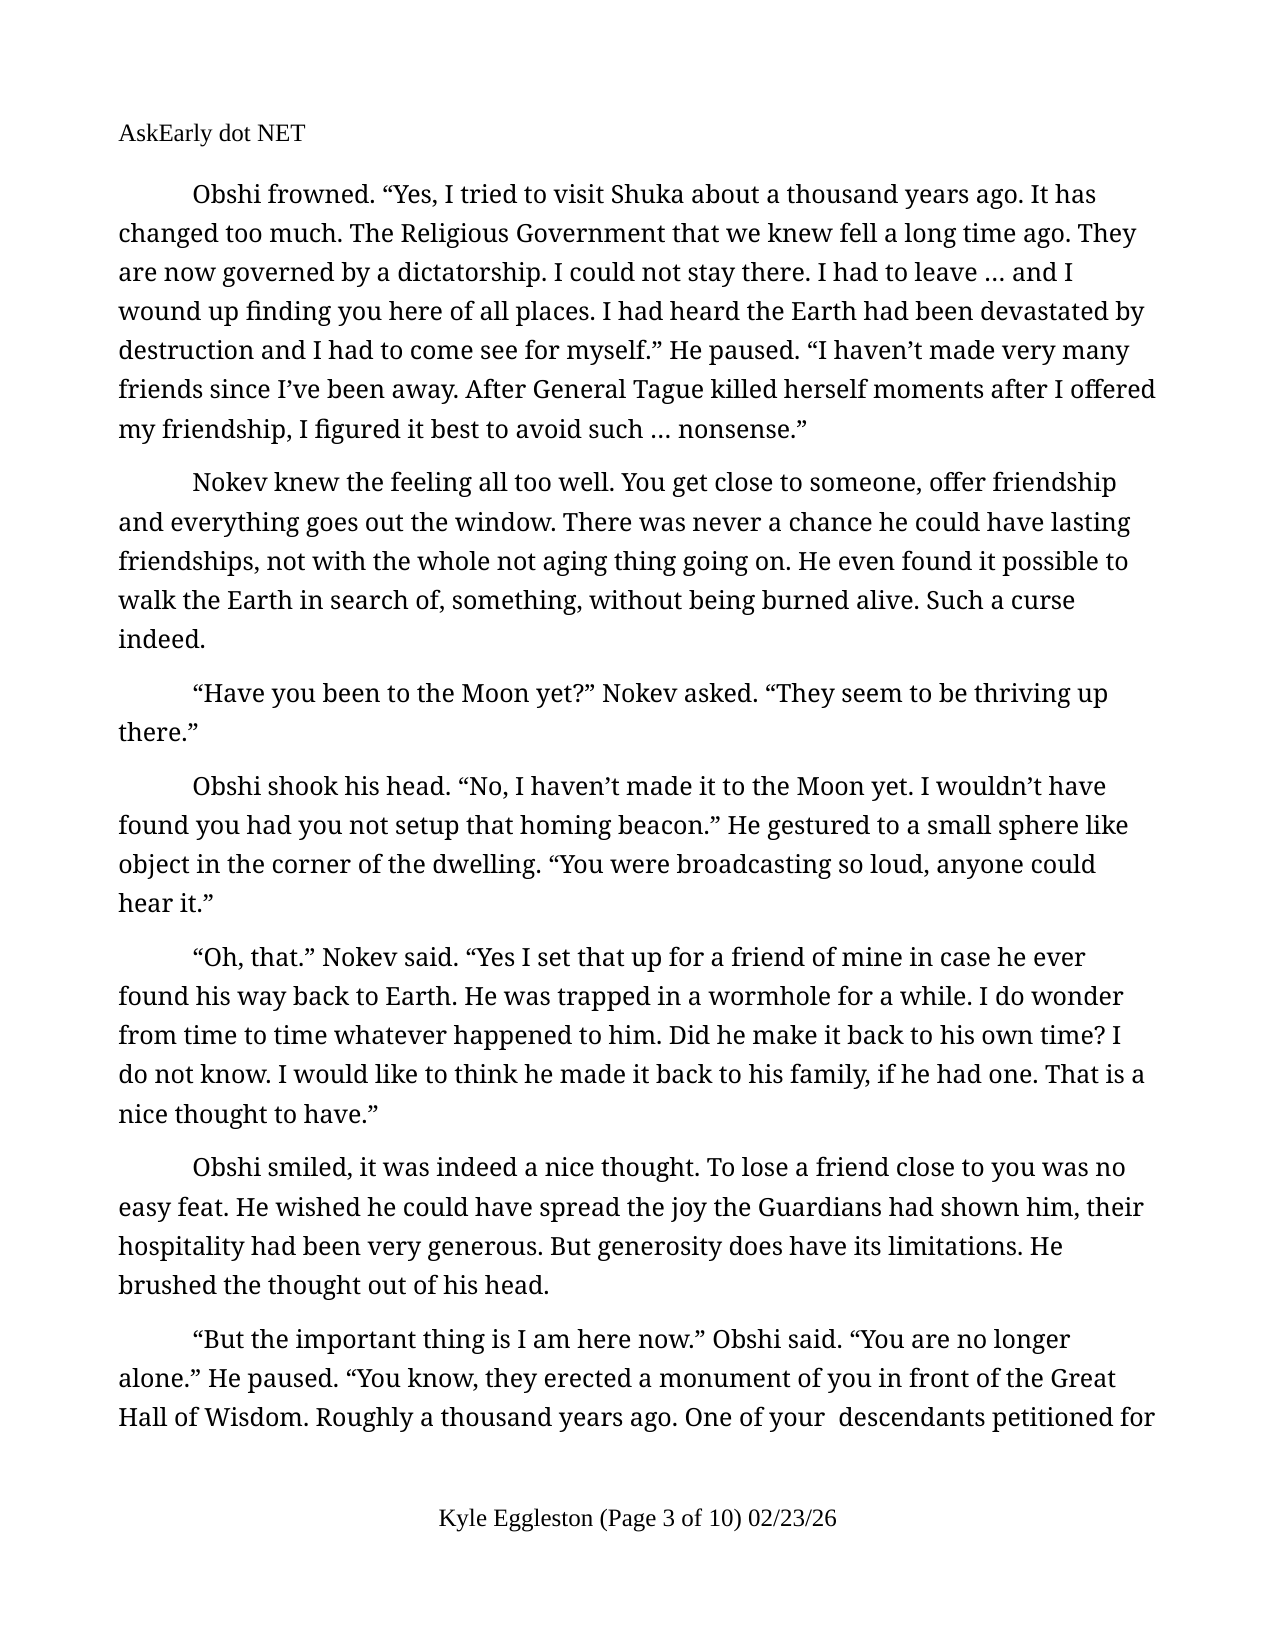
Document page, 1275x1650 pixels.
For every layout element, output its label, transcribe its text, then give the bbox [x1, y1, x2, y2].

text “Have you been to the Moon yet?” Nokev asked. “They seem to be thriving up there.” [118, 676, 1157, 749]
text “Oh, that.” Nokev said. “Yes I set that up for a friend of mine in case he ever found his way back to Earth. He was trapped in a wormhole for a while. I do wonder from time to time whatever happened to him. Did he make it back to his own time? I do not know. I would like to think he made it back to his family, if he had one. That is a nice thought to have.” [118, 940, 1157, 1130]
text Nokev knew the feeling all too well. You get close to someone, offer friendship and everything goes out the window. There was never a chance he could have lasting friendships, not with the whole not aging thing going on. He even found it possible to walk the Earth in search of, something, without being burned alive. Such a curse indeed. [118, 465, 1157, 656]
text Obshi frowned. “Yes, I tried to visit Shuka about a thousand years ago. It has changed too much. The Religious Government that we knew fell a long time ago. They are now governed by a dictatorship. I could not stay there. I had to leave … and I wound up finding you here of all places. I had heard the Earth had been devastated by destruction and I had to come see for myself.” He paused. “I haven’t made very many friends since I’ve been away. After General Tague killed herself moments after I offered my friendship, I figured it best to avoid such … nonsense.” [118, 176, 1157, 445]
text Obshi shook his head. “No, I haven’t made it to the Moon yet. I wouldn’t have found you had you not setup that homing beacon.” He gestured to a small sphere like object in the corner of the dwelling. “You were broadcasting so loud, anyone could hear it.” [118, 768, 1157, 920]
text “But the important thing is I am here now.” Obshi said. “You are no longer alone.” He paused. “You know, they erected a monument of you in front of the Great Hall of Wisdom. Roughly a thousand years ago. One of your descendants petitioned for [118, 1321, 1157, 1434]
text Obshi smiled, it was indeed a nice thought. To lose a friend close to you was no easy feat. He wished he could have spread the joy the Guardians had shown him, their hospitality had been very generous. But generosity does have its limitations. He brushed the thought out of his head. [118, 1150, 1157, 1302]
